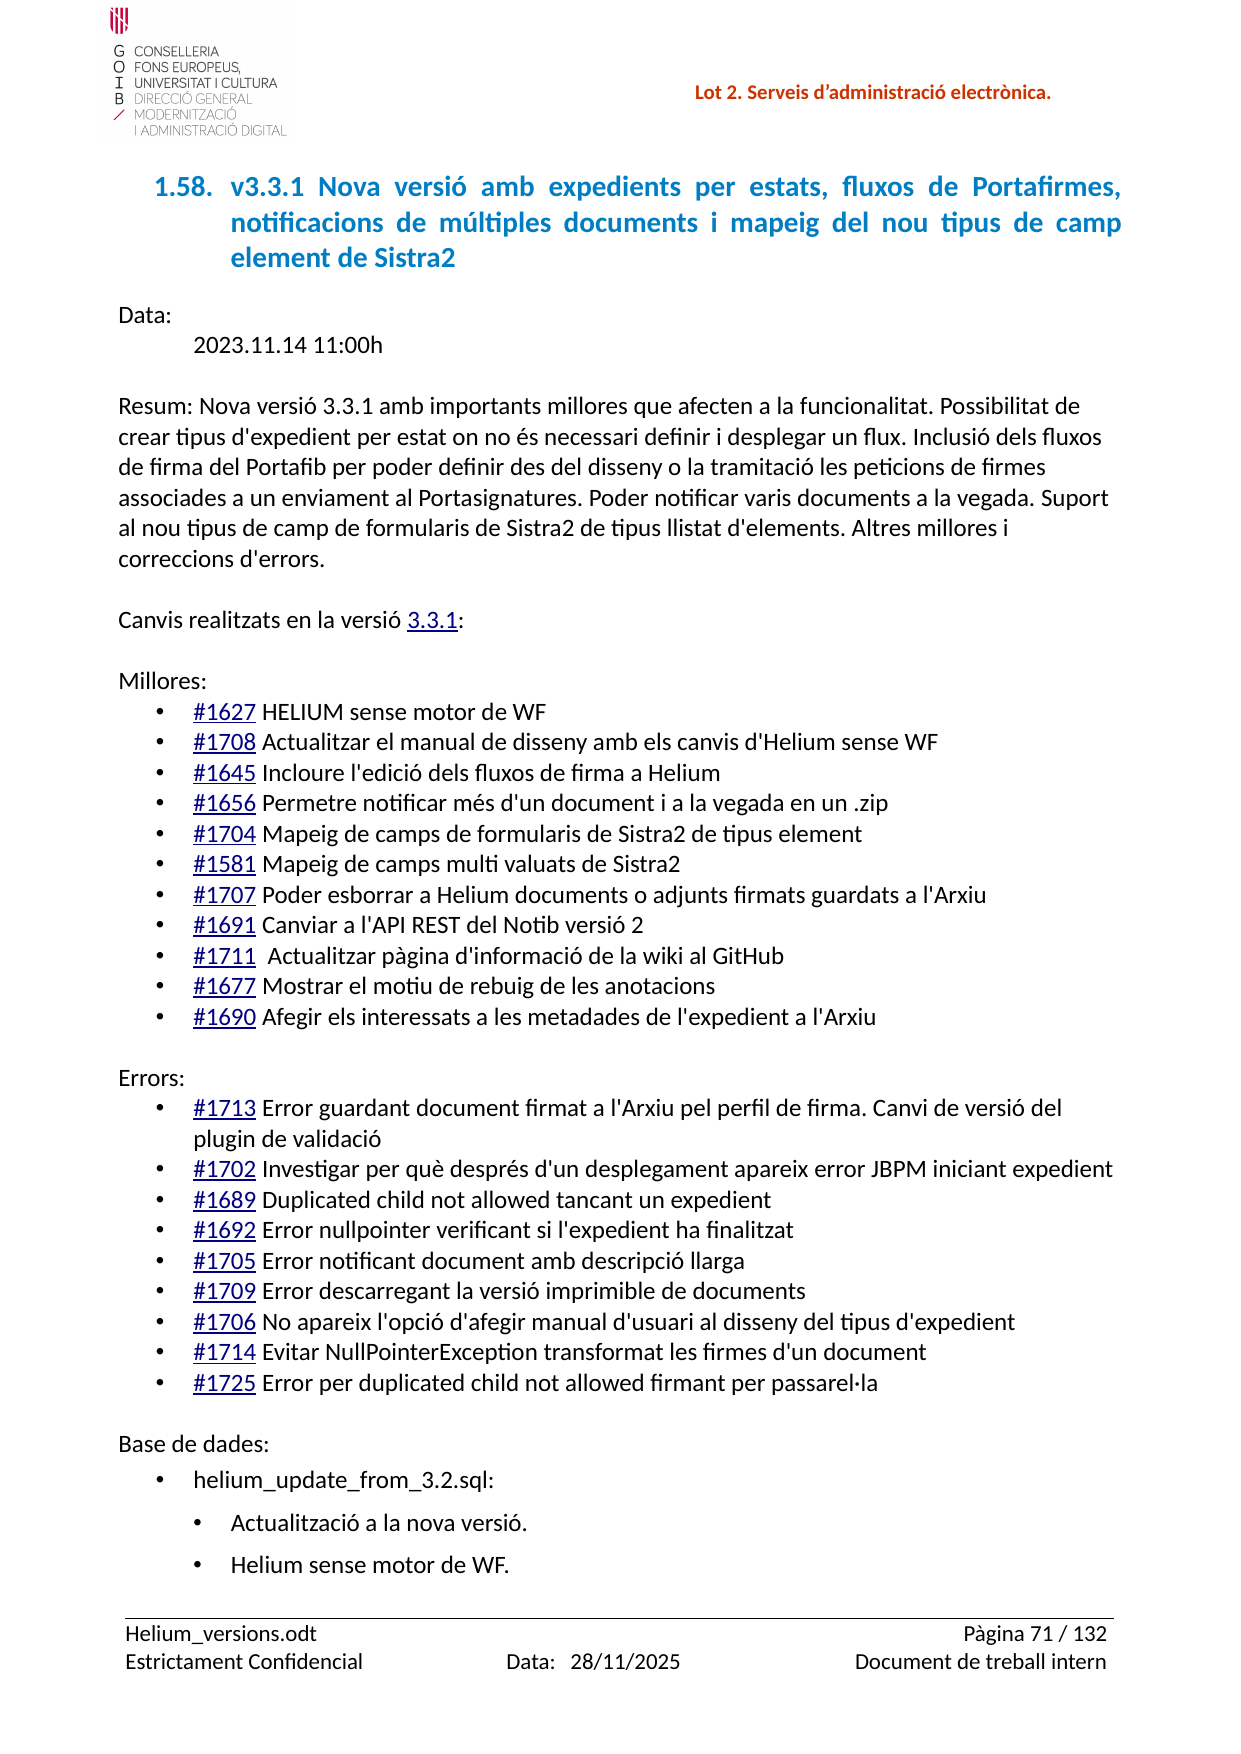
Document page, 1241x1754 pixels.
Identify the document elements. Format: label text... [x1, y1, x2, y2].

list #1656 Permetre notificar més d'un document i a la vegada en un .zip [156, 787, 1122, 818]
list helium_update_from_3.2.sql: [156, 1464, 1122, 1495]
list #1627 HELIUM sense motor de WF [156, 696, 1122, 726]
list #1692 Error nullpointer verificant si l'expedient ha finalitzat [156, 1214, 1122, 1245]
list #1706 No apareix l'opció d'afegir manual d'usuari al disseny del tipus d'expedient [156, 1306, 1122, 1337]
text Base de dades: [118, 1428, 1122, 1459]
list #1690 Afegir els interessats a les metadades de l'expedient a l'Arxiu [156, 1001, 1122, 1031]
list #1704 Mapeig de camps de formularis de Sistra2 de tipus element [156, 818, 1122, 848]
text Millores: [118, 665, 1122, 696]
list #1677 Mostrar el motiu de rebuig de les anotacions [156, 970, 1122, 1001]
list #1581 Mapeig de camps multi valuats de Sistra2 [156, 848, 1122, 879]
text 2023.11.14 11:00h [118, 329, 1122, 360]
list #1709 Error descarregant la versió imprimible de documents [156, 1276, 1122, 1306]
text Data: [118, 299, 1122, 329]
list #1691 Canviar a l'API REST del Notib versió 2 [156, 909, 1122, 940]
text Errors: [118, 1062, 1122, 1092]
list #1705 Error notificant document amb descripció llarga [156, 1245, 1122, 1276]
list #1645 Incloure l'edició dels fluxos de firma a Helium [156, 757, 1122, 787]
picture [100, 0, 297, 144]
subtitle v3.3.1 Nova versió amb expedients per estats, fluxos de Portafirmes, notificacions de múltiples documents i mapeig del nou tipus de camp element de Sistra2 [153, 168, 1122, 275]
list Helium sense motor de WF. [193, 1549, 1122, 1580]
text Resum: Nova versió 3.3.1 amb importants millores que afecten a la funcionalitat. Possibilitat de crear tipus d'expedient per estat on no és necessari definir i desplegar un flux. Inclusió dels fluxos de firma del Portafib per poder definir des del disseny o la tramitació les peticions de firmes associades a un enviament al Portasignatures. Poder notificar varis documents a la vegada. Suport al nou tipus de camp de formularis de Sistra2 de tipus llistat d'elements. Altres millores i correccions d'errors. [118, 390, 1122, 573]
list #1725 Error per duplicated child not allowed firmant per passarel·la [156, 1367, 1122, 1398]
list Actualització a la nova versió. [193, 1507, 1122, 1537]
list #1707 Poder esborrar a Helium documents o adjunts firmats guardats a l'Arxiu [156, 879, 1122, 909]
list #1713 Error guardant document firmat a l'Arxiu pel perfil de firma. Canvi de versió del plugin de validació [156, 1092, 1122, 1153]
list #1689 Duplicated child not allowed tancant un expedient [156, 1184, 1122, 1214]
list #1708 Actualitzar el manual de disseny amb els canvis d'Helium sense WF [156, 726, 1122, 757]
text Canvis realitzats en la versió 3.3.1: [118, 604, 1122, 634]
list #1714 Evitar NullPointerException transformat les firmes d'un document [156, 1337, 1122, 1367]
list #1711 Actualitzar pàgina d'informació de la wiki al GitHub [156, 940, 1122, 970]
list #1702 Investigar per què després d'un desplegament apareix error JBPM iniciant expedient [156, 1153, 1122, 1184]
